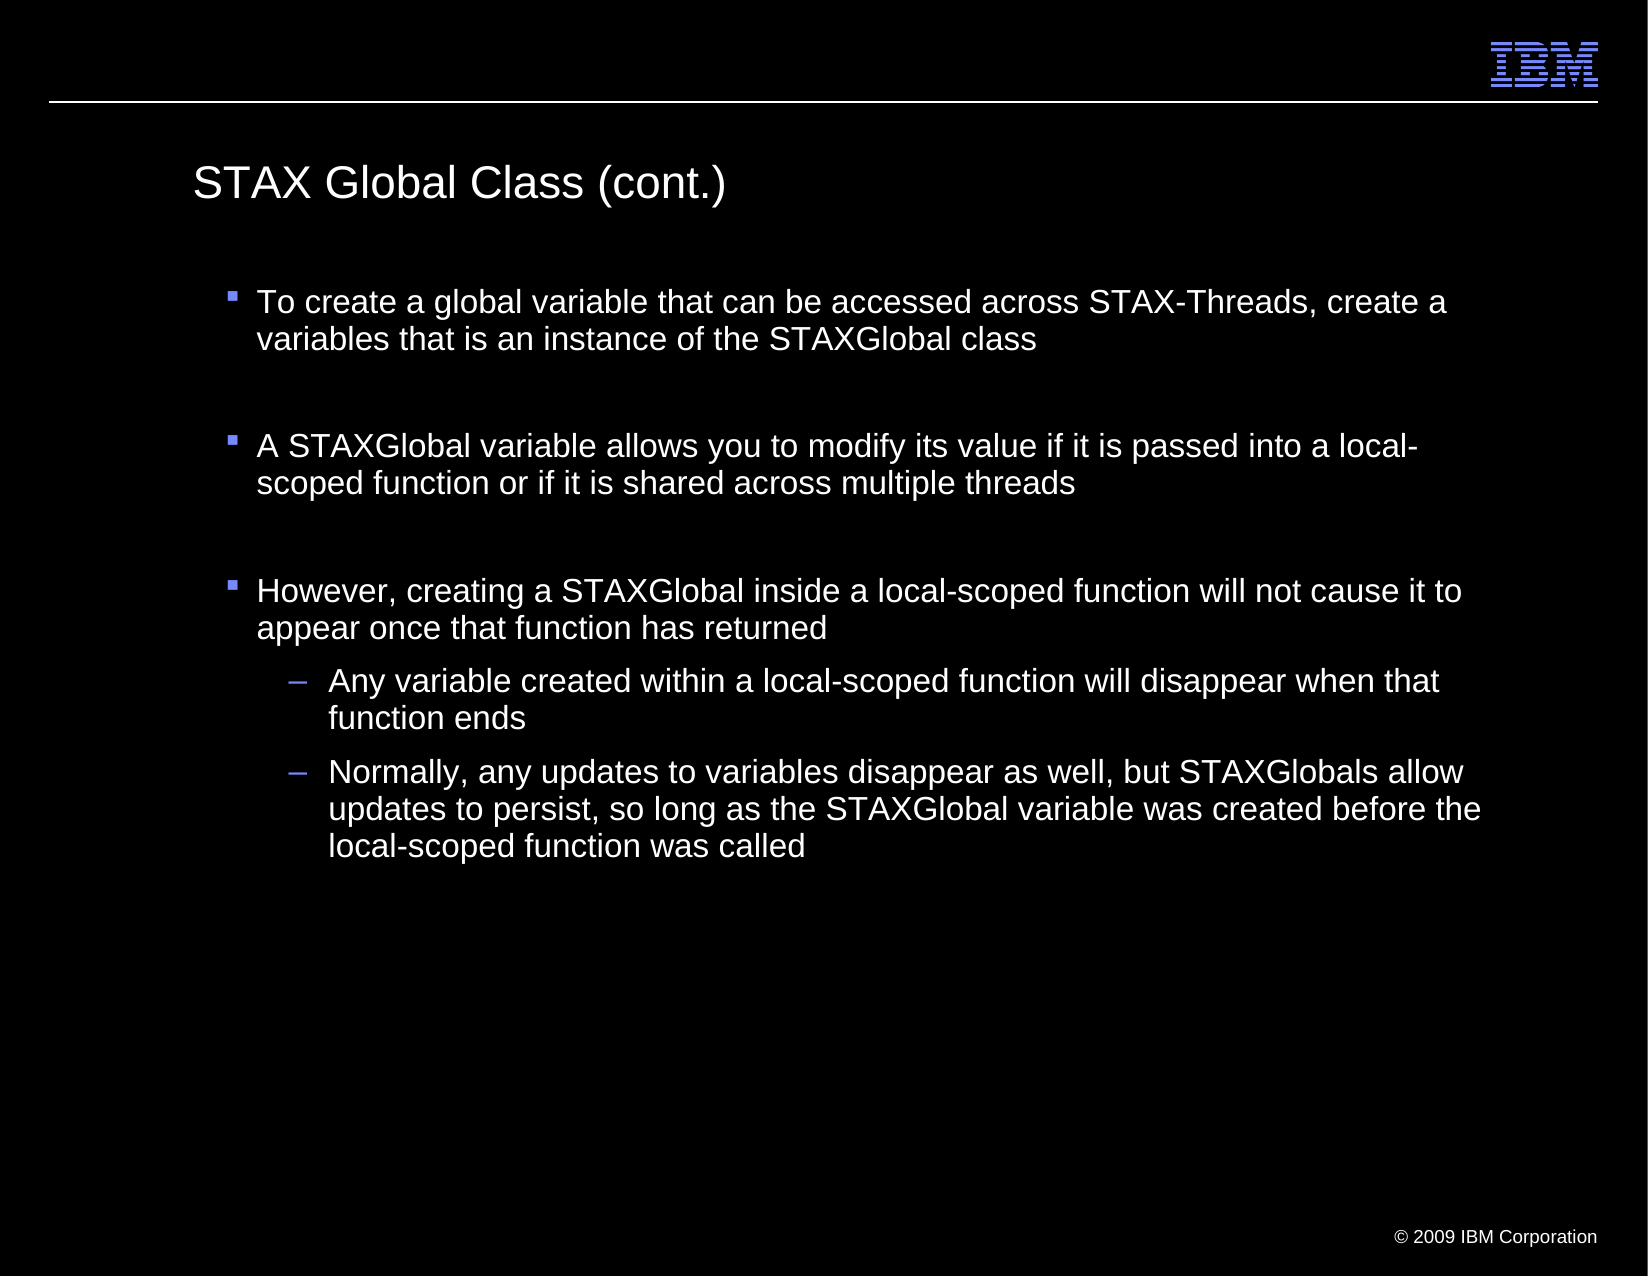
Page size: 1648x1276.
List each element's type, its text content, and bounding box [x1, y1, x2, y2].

list To create a global variable that can be accessed across STAX-Threads, create a variables that is an instance of the STAXGlobal class A STAXGlobal variable allows you to modify its value if it is passed into a local-scoped function or if it is shared across multiple threads However, creating a STAXGlobal inside a local-scoped function will not cause it to appear once that function has returned Any variable created within a local-scoped function will disappear when that function ends Normally, any updates to variables disappear as well, but STAXGlobals allow updates to persist, so long as the STAXGlobal variable was created before the local-scoped function was called [208, 275, 1524, 1126]
text_box STAX Global Class (cont.) [175, 150, 1648, 243]
picture [1491, 42, 1598, 87]
